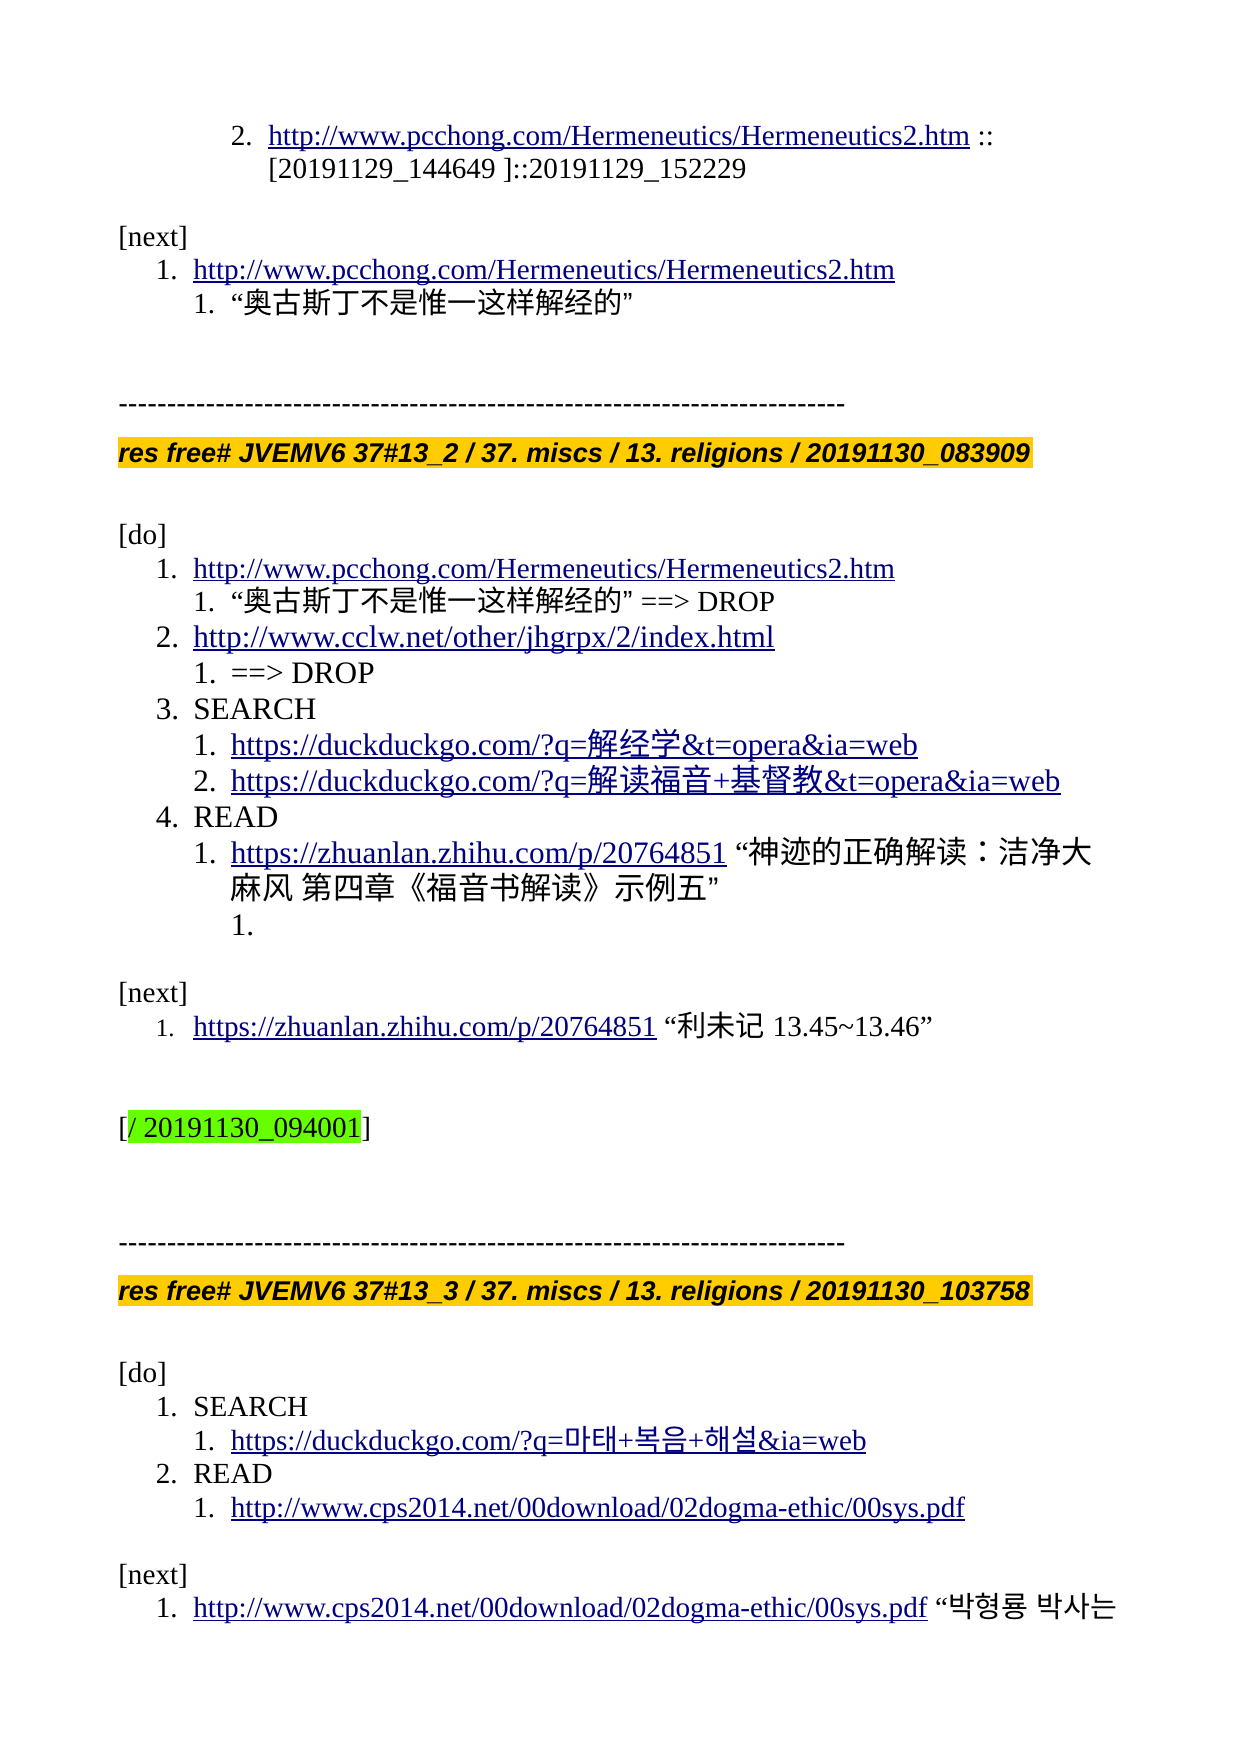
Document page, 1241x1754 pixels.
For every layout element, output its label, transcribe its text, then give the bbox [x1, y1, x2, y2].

text [do] [118, 1356, 1122, 1389]
list https://zhuanlan.zhihu.com/p/20764851 “利未记 13.45~13.46” [156, 1009, 1122, 1043]
list https://zhuanlan.zhihu.com/p/20764851 “神迹的正确解读：洁净大麻风 第四章《福音书解读》示例五” [193, 834, 1122, 906]
text --------------------------------------------------------------------------- [118, 1225, 1122, 1258]
list http://www.pcchong.com/Hermeneutics/Hermeneutics2.htm [156, 252, 1122, 286]
list “奥古斯丁不是惟一这样解经的” [193, 286, 1122, 319]
list http://www.cps2014.net/00download/02dogma-ethic/00sys.pdf [193, 1490, 1122, 1523]
text [next] [118, 976, 1122, 1009]
text --------------------------------------------------------------------------- [118, 387, 1122, 420]
list https://duckduckgo.com/?q=마태+복음+해설&ia=web [193, 1423, 1122, 1456]
list READ [156, 798, 1122, 834]
list READ [156, 1456, 1122, 1490]
list https://duckduckgo.com/?q=解经学&t=opera&ia=web [193, 726, 1122, 762]
list SEARCH [156, 1389, 1122, 1423]
text [next] [118, 1557, 1122, 1591]
list https://duckduckgo.com/?q=解读福音+基督教&t=opera&ia=web [193, 762, 1122, 798]
text [/ 20191130_094001] [118, 1110, 1122, 1143]
list http://www.cclw.net/other/jhgrpx/2/index.html [156, 618, 1122, 654]
text [do] [118, 517, 1122, 551]
text res free# JVEMV6 37#13_3 / 37. miscs / 13. religions / 20191130_103758 [118, 1275, 1122, 1306]
list SEARCH [156, 690, 1122, 726]
list http://www.cps2014.net/00download/02dogma-ethic/00sys.pdf “박형룡 박사는 [156, 1591, 1122, 1624]
list http://www.pcchong.com/Hermeneutics/Hermeneutics2.htm ::[20191129_144649 ]::20191129_152229 [231, 118, 1122, 185]
list http://www.pcchong.com/Hermeneutics/Hermeneutics2.htm [156, 551, 1122, 584]
text [next] [118, 219, 1122, 252]
text res free# JVEMV6 37#13_2 / 37. miscs / 13. religions / 20191130_083909 [118, 437, 1122, 468]
list “奥古斯丁不是惟一这样解经的” ==> DROP [193, 584, 1122, 618]
list ==> DROP [193, 654, 1122, 690]
